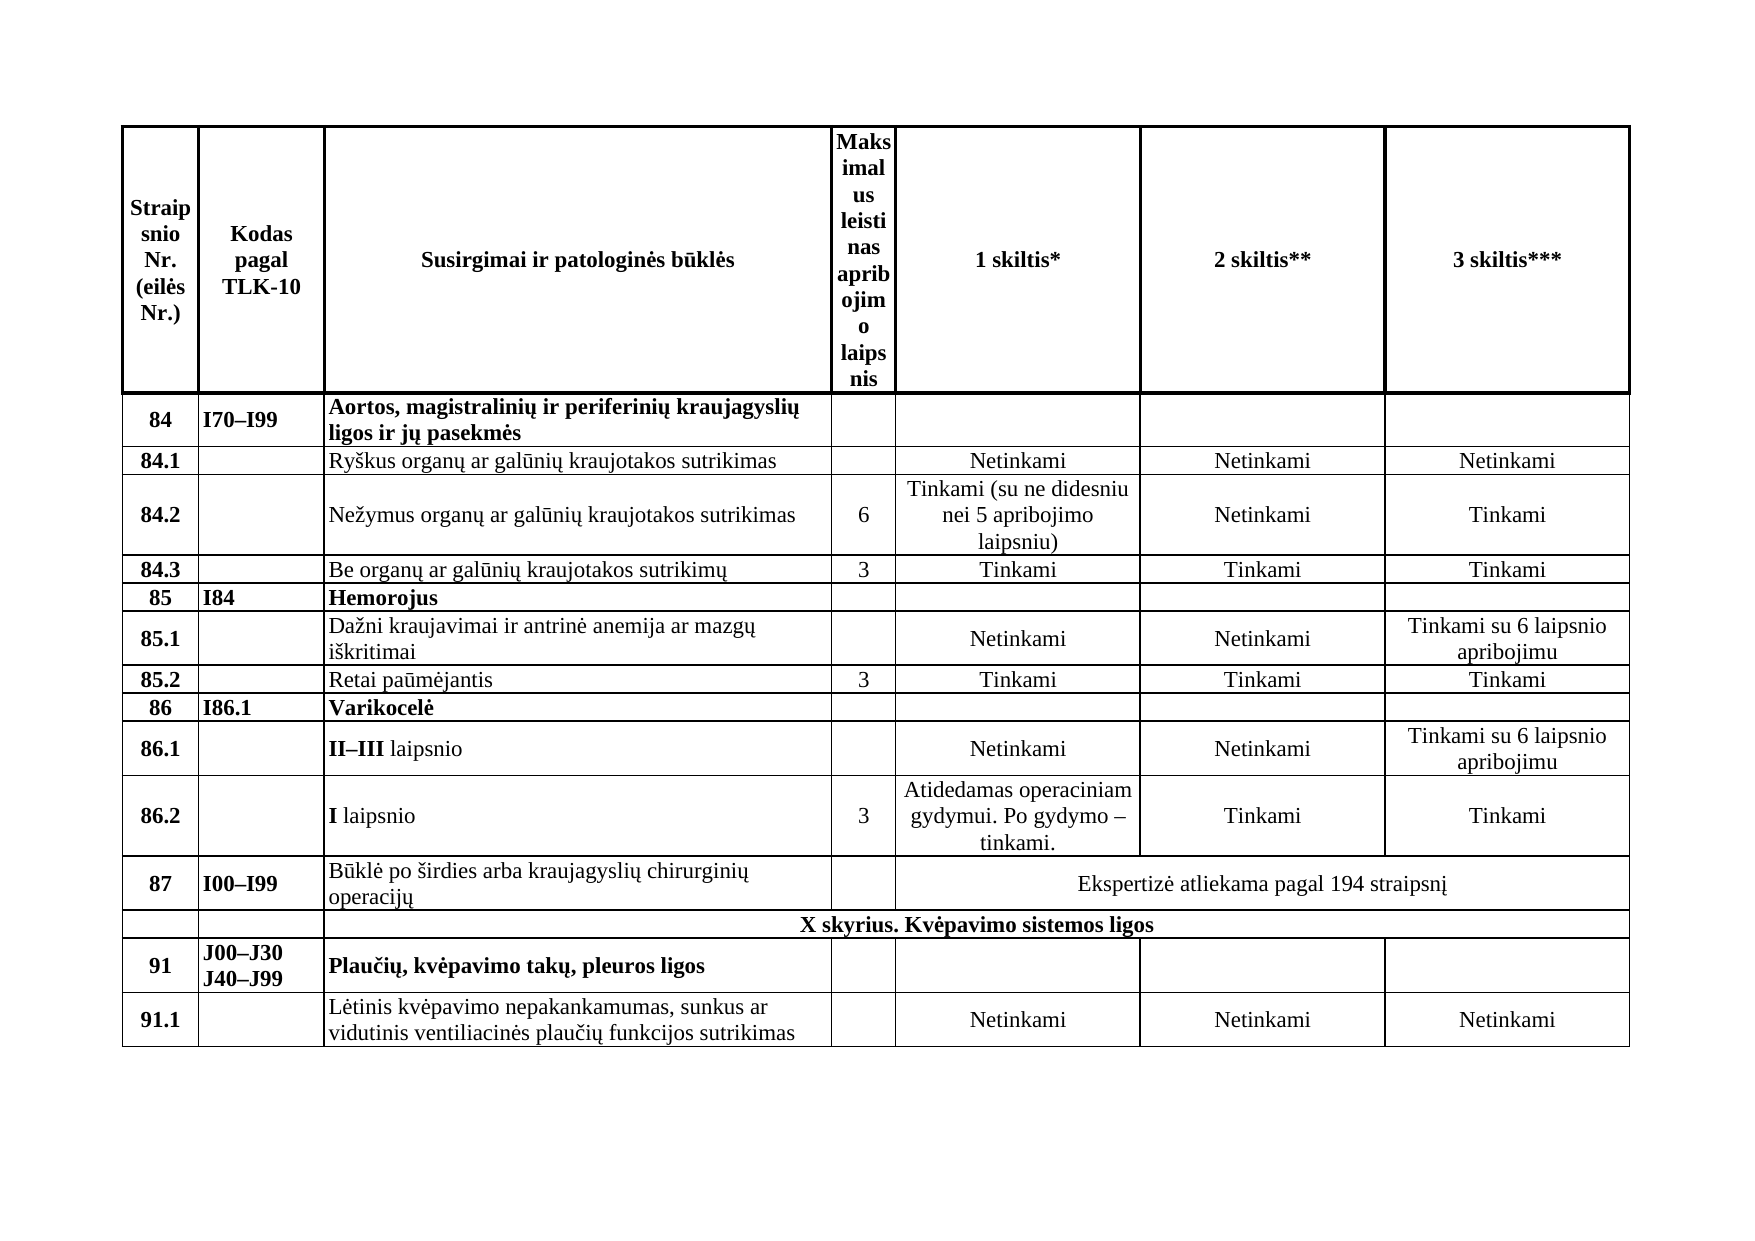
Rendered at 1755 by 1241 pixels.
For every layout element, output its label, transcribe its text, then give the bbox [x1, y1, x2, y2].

table_cell Netinkami [1386, 447, 1629, 474]
table_cell [1638, 664, 1643, 692]
table_cell [1141, 939, 1384, 992]
table_cell Plaučių, kvėpavimo takų, pleuros ligos [325, 939, 831, 992]
table_cell I70–I99 [199, 395, 323, 446]
table_cell I86.1 [199, 694, 323, 720]
table_cell [1630, 775, 1638, 855]
table_cell Netinkami [1141, 612, 1384, 664]
table_cell [199, 993, 323, 1046]
table_cell [832, 447, 895, 474]
table_cell [1630, 909, 1638, 937]
table_cell Hemorojus [325, 584, 831, 610]
table_cell [1630, 692, 1638, 720]
table_header Kodas pagal TLK-10 [200, 128, 323, 391]
table_cell Tinkami (su ne didesniu nei 5 apribojimo laipsniu) [896, 475, 1139, 554]
table_cell [1638, 992, 1643, 1046]
table_cell Dažni kraujavimai ir antrinė anemija ar mazgų iškritimai [325, 612, 831, 664]
table_cell [1630, 610, 1638, 664]
table_header [1638, 125, 1643, 391]
table_cell 86 [123, 694, 198, 720]
table_cell [832, 694, 895, 720]
table_cell [1630, 937, 1638, 992]
table_cell [1141, 584, 1384, 610]
table_cell Netinkami [896, 993, 1139, 1046]
table_cell Netinkami [1141, 993, 1384, 1046]
table_cell [1630, 391, 1638, 446]
table_cell [199, 911, 323, 937]
table_cell [1638, 391, 1643, 446]
table_cell [1638, 610, 1643, 664]
table_cell 6 [832, 475, 895, 554]
table_cell Nežymus organų ar galūnių kraujotakos sutrikimas [325, 475, 831, 554]
table_cell [199, 722, 323, 774]
table_cell [199, 666, 323, 692]
table_cell Tinkami [1386, 666, 1629, 692]
table_cell [1141, 395, 1384, 446]
table_cell [1630, 720, 1638, 774]
table_cell 84.3 [123, 556, 198, 582]
table_cell [1638, 775, 1643, 855]
table_cell 84 [123, 395, 198, 446]
table_cell Atidedamas operaciniam gydymui. Po gydymo – tinkami. [896, 776, 1139, 855]
table_cell [832, 939, 895, 992]
table_cell [832, 993, 895, 1046]
table_cell 3 [832, 666, 895, 692]
table_cell [1386, 395, 1629, 446]
table_cell [1638, 582, 1643, 610]
table_cell Lėtinis kvėpavimo nepakankamumas, sunkus ar vidutinis ventiliacinės plaučių funkcijos sutrikimas [325, 993, 831, 1046]
table_cell I laipsnio [325, 776, 831, 855]
table_cell [1141, 694, 1384, 720]
table_cell [896, 694, 1139, 720]
table_cell [1638, 554, 1643, 582]
table_cell Netinkami [1141, 475, 1384, 554]
table_cell [1638, 909, 1643, 937]
table_cell Netinkami [1141, 447, 1384, 474]
table_cell I84 [199, 584, 323, 610]
table_cell Tinkami [1141, 666, 1384, 692]
table_cell [199, 556, 323, 582]
table_cell 91.1 [123, 993, 198, 1046]
table_cell Tinkami su 6 laipsnio apribojimu [1386, 722, 1629, 774]
table_cell [832, 857, 895, 909]
table_cell [199, 447, 323, 474]
table_cell [1630, 446, 1638, 474]
table_cell I00–I99 [199, 857, 323, 909]
table_cell Netinkami [896, 612, 1139, 664]
table_cell [896, 395, 1139, 446]
table_cell Varikocelė [325, 694, 831, 720]
table_cell Tinkami su 6 laipsnio apribojimu [1386, 612, 1629, 664]
table_cell J00–J30 J40–J99 [199, 939, 323, 992]
table_cell 87 [123, 857, 198, 909]
table_cell 84.1 [123, 447, 198, 474]
table_cell [832, 612, 895, 664]
table_header Maksimalus leistinas apribojimo laipsnis [833, 128, 894, 391]
table_cell [832, 395, 895, 446]
table_cell 3 [832, 556, 895, 582]
table_cell [1638, 446, 1643, 474]
table_cell [123, 911, 198, 937]
table_cell [1386, 584, 1629, 610]
table_cell 85 [123, 584, 198, 610]
table_cell [1638, 720, 1643, 774]
table_header Straipsnio Nr. (eilės Nr.) [124, 128, 197, 391]
table_cell Ryškus organų ar galūnių kraujotakos sutrikimas [325, 447, 831, 474]
table_cell 3 [832, 776, 895, 855]
table_header 1 skiltis* [897, 128, 1139, 391]
table_cell [1638, 474, 1643, 554]
table_cell Netinkami [896, 447, 1139, 474]
table_cell Ekspertizė atliekama pagal 194 straipsnį [896, 857, 1629, 909]
table_cell [1630, 664, 1638, 692]
table_cell II–III laipsnio [325, 722, 831, 774]
table_cell X skyrius. Kvėpavimo sistemos ligos [325, 911, 1629, 937]
table_cell Tinkami [1386, 776, 1629, 855]
table_cell Būklė po širdies arba kraujagyslių chirurginių operacijų [325, 857, 831, 909]
table_cell 86.1 [123, 722, 198, 774]
table_cell Tinkami [896, 666, 1139, 692]
table_cell [896, 939, 1139, 992]
table_cell 86.2 [123, 776, 198, 855]
table_header [1631, 125, 1638, 391]
table_cell 84.2 [123, 475, 198, 554]
table_cell Tinkami [1141, 776, 1384, 855]
table_cell Tinkami [896, 556, 1139, 582]
table_cell [1386, 694, 1629, 720]
table_cell Aortos, magistralinių ir periferinių kraujagyslių ligos ir jų pasekmės [325, 395, 831, 446]
table_header 2 skiltis** [1142, 128, 1383, 391]
table_cell 85.1 [123, 612, 198, 664]
table_cell Tinkami [1386, 475, 1629, 554]
table_cell Netinkami [1141, 722, 1384, 774]
table_cell [1386, 939, 1629, 992]
table_cell [1630, 855, 1638, 909]
table_cell [199, 776, 323, 855]
table_cell Netinkami [1386, 993, 1629, 1046]
table_cell [832, 722, 895, 774]
table_cell 91 [123, 939, 198, 992]
table_cell Tinkami [1141, 556, 1384, 582]
table_cell Netinkami [896, 722, 1139, 774]
table_cell Be organų ar galūnių kraujotakos sutrikimų [325, 556, 831, 582]
table_cell Retai paūmėjantis [325, 666, 831, 692]
table_cell [1638, 855, 1643, 909]
table_header Susirgimai ir patologinės būklės [326, 128, 830, 391]
table_cell [896, 584, 1139, 610]
table_cell Tinkami [1386, 556, 1629, 582]
table_cell [1638, 937, 1643, 992]
table_cell [199, 612, 323, 664]
table_cell [1630, 582, 1638, 610]
table_cell [1630, 992, 1638, 1046]
table_cell 85.2 [123, 666, 198, 692]
table_cell [1630, 554, 1638, 582]
table_cell [1630, 474, 1638, 554]
table_cell [1638, 692, 1643, 720]
table_cell [832, 584, 895, 610]
table_cell [199, 475, 323, 554]
table_header 3 skiltis*** [1387, 128, 1628, 391]
